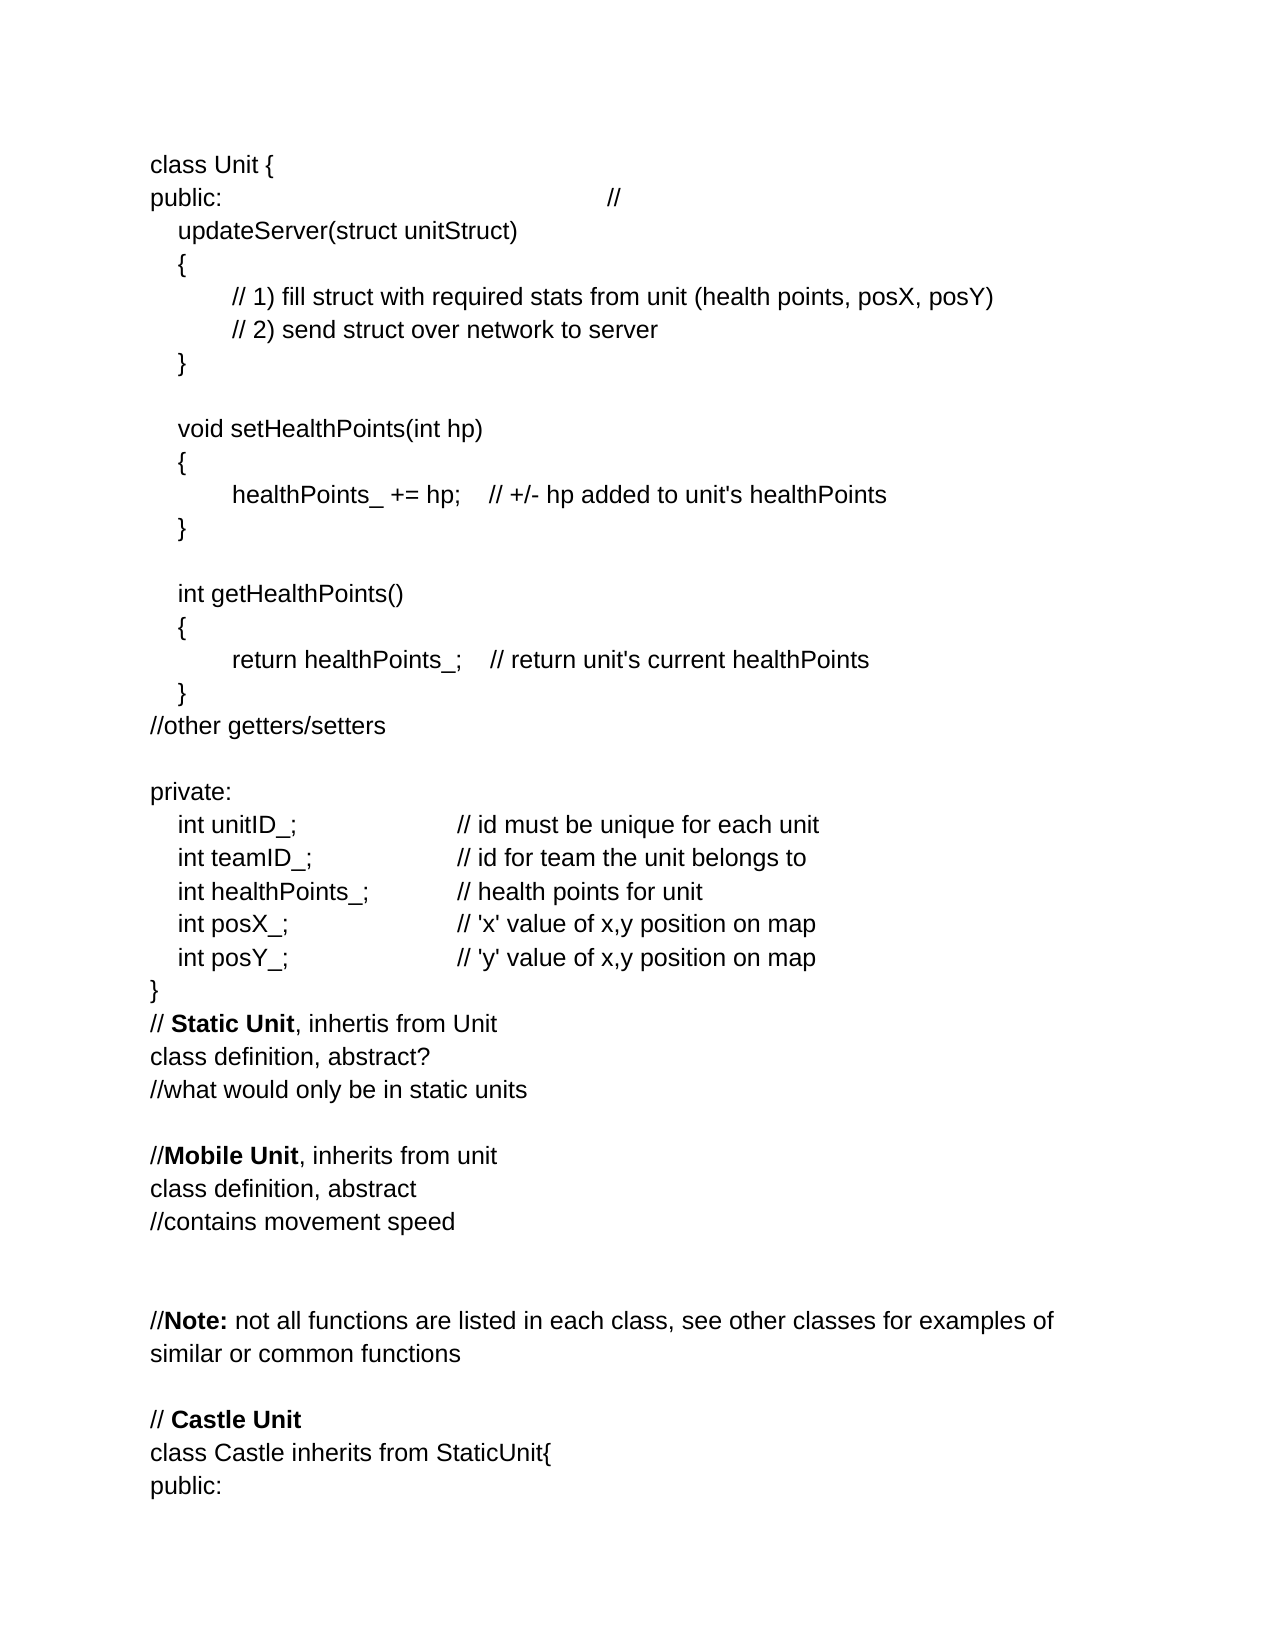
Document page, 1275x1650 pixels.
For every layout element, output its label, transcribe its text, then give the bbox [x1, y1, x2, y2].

text // 2) send struct over network to server [150, 315, 1125, 344]
text { [150, 612, 1125, 641]
text // Static Unit, inhertis from Unit [150, 1008, 1125, 1037]
text } [150, 513, 1125, 542]
text private: [150, 777, 1125, 806]
text public: // [150, 183, 1125, 212]
text //what would only be in static units [150, 1074, 1125, 1103]
text // Castle Unit [150, 1405, 1125, 1433]
text updateServer(struct unitStruct) [150, 216, 1125, 245]
text int posY_; // 'y' value of x,y position on map [150, 942, 1125, 971]
text public: [150, 1471, 1125, 1499]
text } [150, 976, 1125, 1004]
text { [150, 249, 1125, 278]
text } [150, 678, 1125, 707]
text return healthPoints_; // return unit's current healthPoints [150, 645, 1125, 674]
text //other getters/setters [150, 711, 1125, 740]
text int getHealthPoints() [150, 579, 1125, 608]
text //contains movement speed [150, 1207, 1125, 1235]
text //Note: not all functions are listed in each class, see other classes for examples of similar or common functions [150, 1306, 1125, 1367]
text void setHealthPoints(int hp) [150, 414, 1125, 443]
text int unitID_; // id must be unique for each unit [150, 810, 1125, 839]
text int posX_; // 'x' value of x,y position on map [150, 909, 1125, 938]
text //Mobile Unit, inherits from unit [150, 1141, 1125, 1169]
text class definition, abstract? [150, 1042, 1125, 1070]
text healthPoints_ += hp; // +/- hp added to unit's healthPoints [150, 480, 1125, 509]
text class definition, abstract [150, 1174, 1125, 1202]
text { [150, 447, 1125, 476]
text int teamID_; // id for team the unit belongs to [150, 843, 1125, 872]
text } [150, 348, 1125, 377]
text class Unit { [150, 150, 1125, 179]
text // 1) fill struct with required stats from unit (health points, posX, posY) [150, 282, 1125, 311]
text int healthPoints_; // health points for unit [150, 876, 1125, 905]
text class Castle inherits from StaticUnit{ [150, 1438, 1125, 1467]
